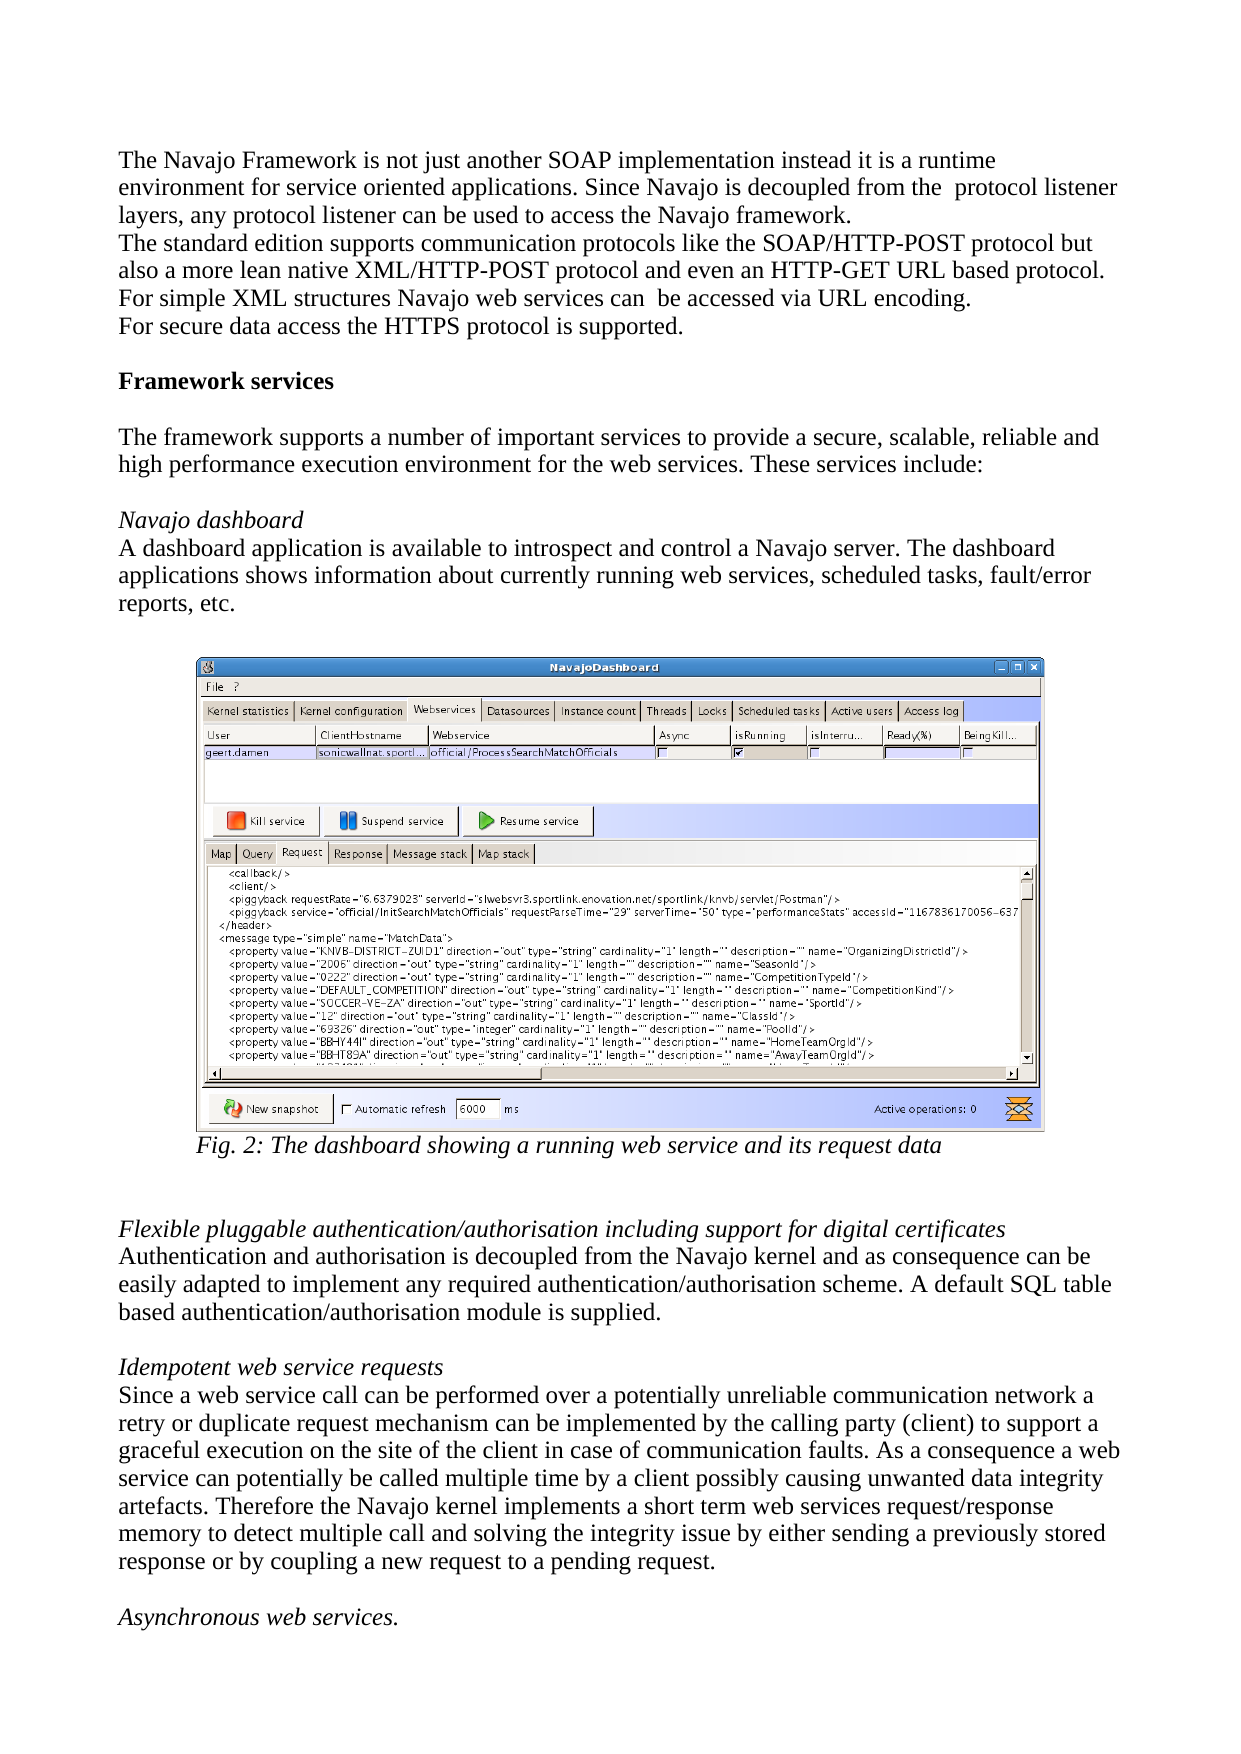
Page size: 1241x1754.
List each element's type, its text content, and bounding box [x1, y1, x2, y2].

text Since a web service call can be performed over a potentially unreliable communication network a retry or duplicate request mechanism can be implemented by the calling party (client) to support a graceful execution on the site of the client in case of communication faults. As a consequence a web service can potentially be called multiple time by a client possibly causing unwanted data integrity artefacts. Therefore the Navajo kernel implements a short term web services request/response memory to detect multiple call and solving the integrity issue by either sending a previously stored response or by coupling a new request to a pending request. [118, 1381, 1122, 1575]
text Asynchronous web services. [118, 1603, 1122, 1630]
text The framework supports a number of important services to provide a secure, scalable, reliable and high performance execution environment for the web services. These services include: [118, 423, 1122, 478]
text Fig. 2: The dashboard showing a running web service and its request data [196, 1132, 1044, 1159]
text A dashboard application is available to introspect and control a Navajo server. The dashboard applications shows information about currently running web services, scheduled tasks, fault/error reports, etc. [118, 534, 1122, 617]
text Navajo dashboard [118, 506, 1122, 534]
text Idempotent web service requests [118, 1353, 1122, 1381]
text The Navajo Framework is not just another SOAP implementation instead it is a runtime environment for service oriented applications. Since Navajo is decoupled from the protocol listener layers, any protocol listener can be used to access the Navajo framework. [118, 146, 1122, 229]
text For secure data access the HTTPS protocol is supported. [118, 312, 1122, 340]
text Framework services [118, 367, 1122, 395]
text The standard edition supports communication protocols like the SOAP/HTTP-POST protocol but also a more lean native XML/HTTP-POST protocol and even an HTTP-GET URL based protocol. For simple XML structures Navajo web services can be accessed via URL encoding. [118, 229, 1122, 312]
text Flexible pluggable authentication/authorisation including support for digital certificates [118, 1215, 1122, 1242]
text Authentication and authorisation is decoupled from the Navajo kernel and as consequence can be easily adapted to implement any required authentication/authorisation scheme. A default SQL table based authentication/authorisation module is supplied. [118, 1242, 1122, 1326]
picture [196, 657, 1045, 1132]
